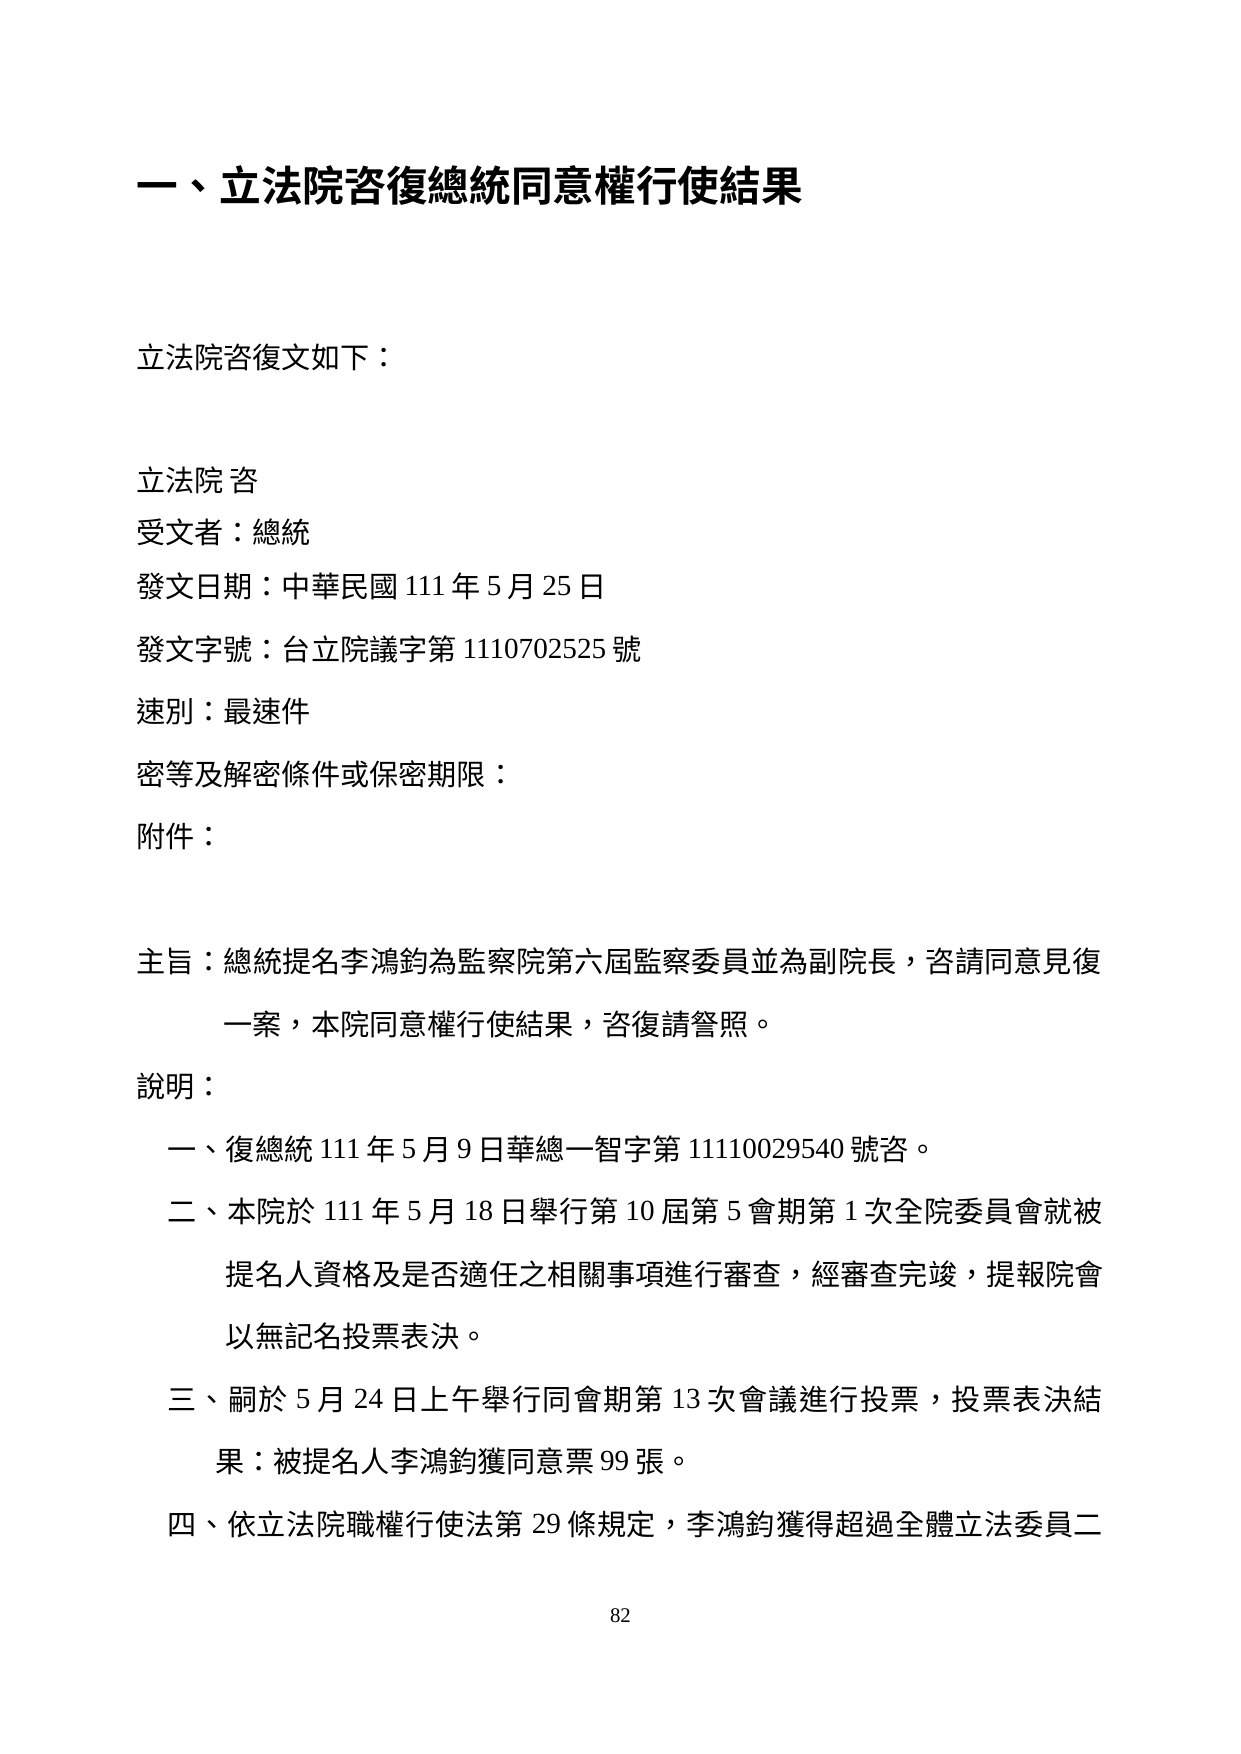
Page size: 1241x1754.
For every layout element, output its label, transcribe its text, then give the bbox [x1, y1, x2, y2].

text 受文者：總統 [136, 502, 1104, 554]
text 發文字號：台立院議字第1110702525號 [136, 616, 1104, 679]
text 密等及解密條件或保密期限： [136, 741, 1104, 804]
text 附件： [136, 804, 1104, 866]
text 速別：最速件 [136, 679, 1104, 741]
text 三、嗣於5月24日上午舉行同會期第13次會議進行投票，投票表決結果：被提名人李鴻鈞獲同意票99張。 [167, 1366, 1104, 1491]
text 說明： [136, 1054, 1104, 1116]
text 一、立法院咨復總統同意權行使結果 [136, 142, 1104, 204]
text 立法院咨復文如下： [136, 325, 1104, 387]
text 主旨：總統提名李鴻鈞為監察院第六屆監察委員並為副院長，咨請同意見復一案，本院同意權行使結果，咨復請詧照。 [136, 929, 1104, 1054]
text 一、復總統111年5月9日華總一智字第11110029540號咨。 [167, 1116, 1104, 1179]
text 二、本院於111年5月18日舉行第10屆第5會期第1次全院委員會就被提名人資格及是否適任之相關事項進行審查，經審查完竣，提報院會以無記名投票表決。 [167, 1179, 1104, 1366]
text 四、依立法院職權行使法第29條規定，李鴻鈞獲得超過全體立法委員二 [167, 1491, 1104, 1554]
text 發文日期：中華民國111年5月25日 [136, 554, 1104, 616]
text 立法院 咨 [136, 450, 1104, 502]
